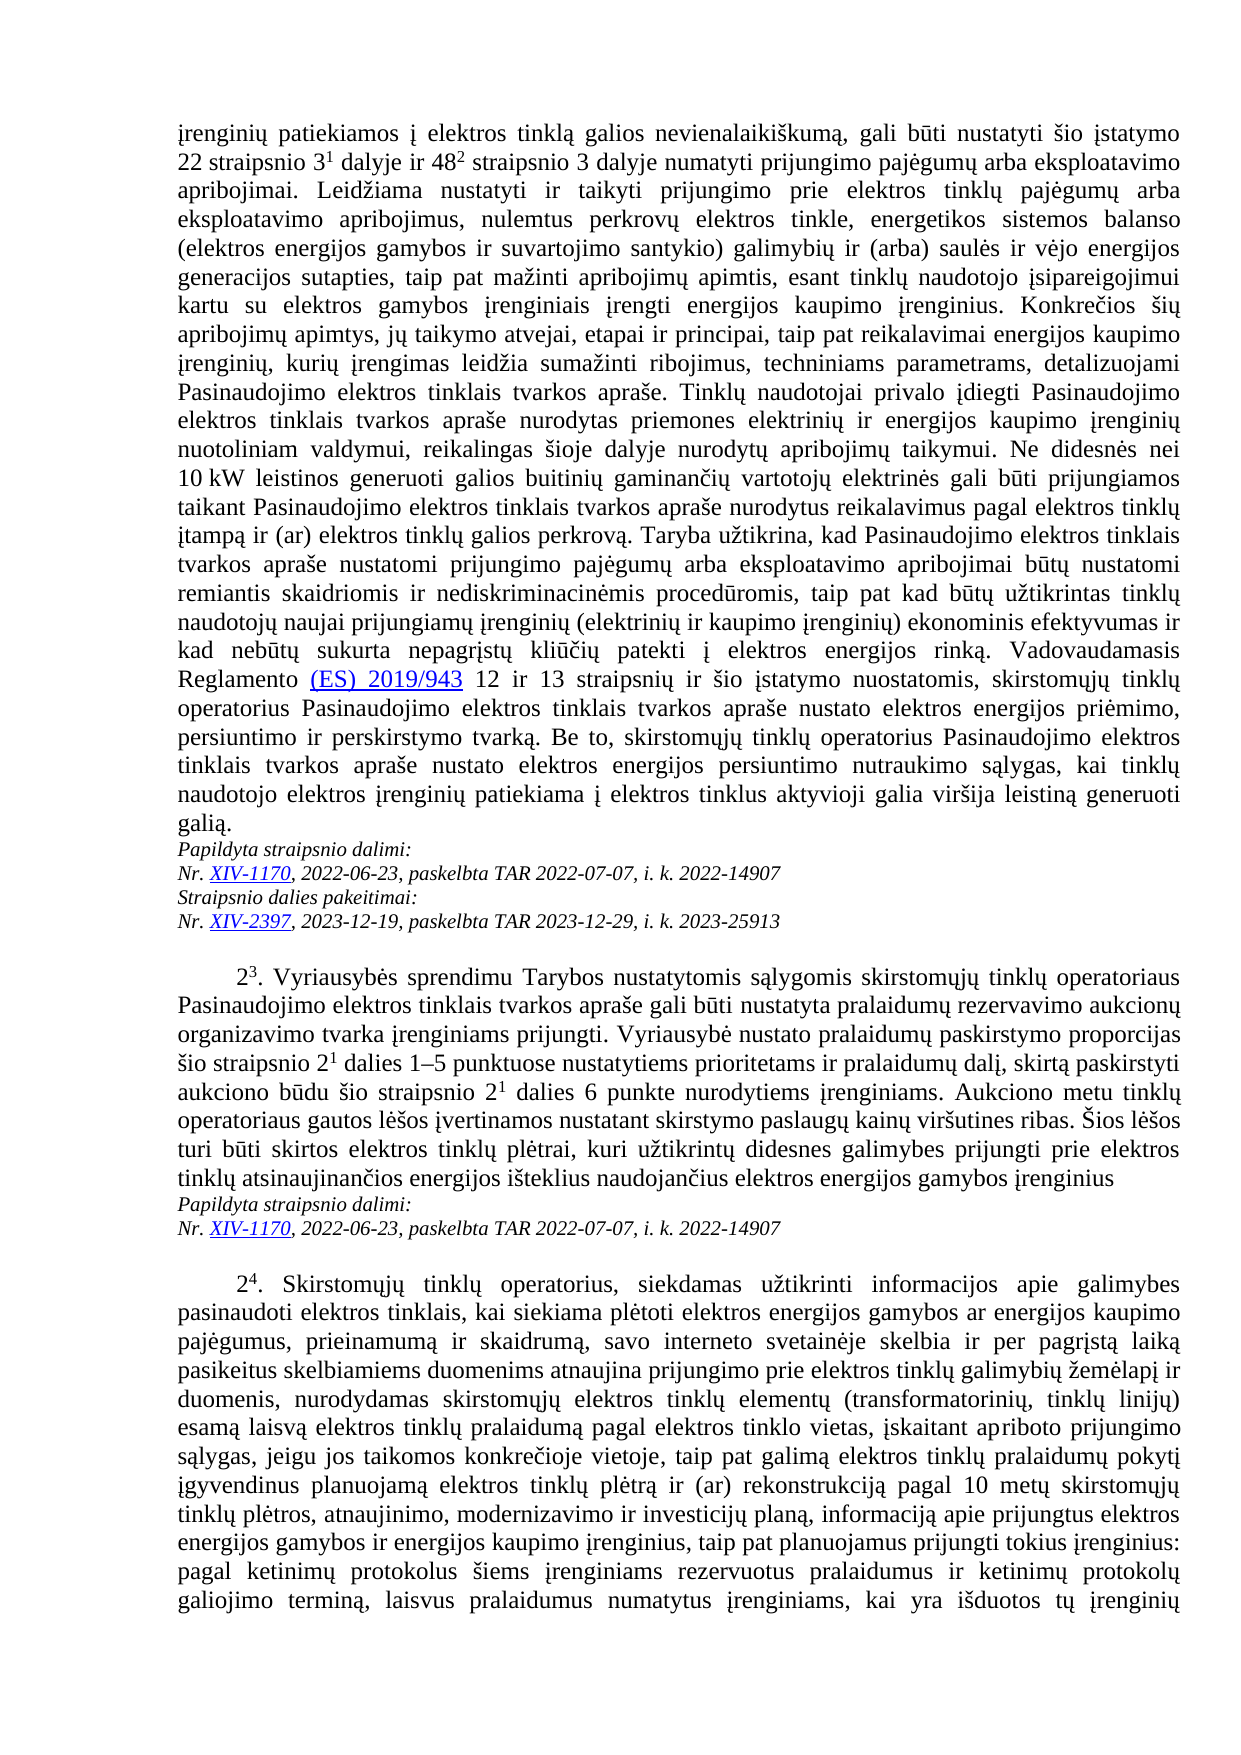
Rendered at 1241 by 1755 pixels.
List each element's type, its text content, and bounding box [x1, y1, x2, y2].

text įrenginių patiekiamos į elektros tinklą galios nevienalaikiškumą, gali būti nustatyti šio įstatymo 22 straipsnio 31 dalyje ir 482 straipsnio 3 dalyje numatyti prijungimo pajėgumų arba eksploatavimo apribojimai. Leidžiama nustatyti ir taikyti prijungimo prie elektros tinklų pajėgumų arba eksploatavimo apribojimus, nulemtus perkrovų elektros tinkle, energetikos sistemos balanso (elektros energijos gamybos ir suvartojimo santykio) galimybių ir (arba) saulės ir vėjo energijos generacijos sutapties, taip pat mažinti apribojimų apimtis, esant tinklų naudotojo įsipareigojimui kartu su elektros gamybos įrenginiais įrengti energijos kaupimo įrenginius. Konkrečios šių apribojimų apimtys, jų taikymo atvejai, etapai ir principai, taip pat reikalavimai energijos kaupimo įrenginių, kurių įrengimas leidžia sumažinti ribojimus, techniniams parametrams, detalizuojami Pasinaudojimo elektros tinklais tvarkos apraše. Tinklų naudotojai privalo įdiegti Pasinaudojimo elektros tinklais tvarkos apraše nurodytas priemones elektrinių ir energijos kaupimo įrenginių nuotoliniam valdymui, reikalingas šioje dalyje nurodytų apribojimų taikymui. Ne didesnės nei 10 kW leistinos generuoti galios buitinių gaminančių vartotojų elektrinės gali būti prijungiamos taikant Pasinaudojimo elektros tinklais tvarkos apraše nurodytus reikalavimus pagal elektros tinklų įtampą ir (ar) elektros tinklų galios perkrovą. Taryba užtikrina, kad Pasinaudojimo elektros tinklais tvarkos apraše nustatomi prijungimo pajėgumų arba eksploatavimo apribojimai būtų nustatomi remiantis skaidriomis ir nediskriminacinėmis procedūromis, taip pat kad būtų užtikrintas tinklų naudotojų naujai prijungiamų įrenginių (elektrinių ir kaupimo įrenginių) ekonominis efektyvumas ir kad nebūtų sukurta nepagrįstų kliūčių patekti į elektros energijos rinką. Vadovaudamasis Reglamento (ES) 2019/943 12 ir 13 straipsnių ir šio įstatymo nuostatomis, skirstomųjų tinklų operatorius Pasinaudojimo elektros tinklais tvarkos apraše nustato elektros energijos priėmimo, persiuntimo ir perskirstymo tvarką. Be to, skirstomųjų tinklų operatorius Pasinaudojimo elektros tinklais tvarkos apraše nustato elektros energijos persiuntimo nutraukimo sąlygas, kai tinklų naudotojo elektros įrenginių patiekiama į elektros tinklus aktyvioji galia viršija leistiną generuoti galią. [177, 118, 1181, 837]
text Straipsnio dalies pakeitimai: [177, 885, 1181, 909]
text Papildyta straipsnio dalimi: [177, 1192, 1181, 1216]
text 23. Vyriausybės sprendimu Tarybos nustatytomis sąlygomis skirstomųjų tinklų operatoriaus Pasinaudojimo elektros tinklais tvarkos apraše gali būti nustatyta pralaidumų rezervavimo aukcionų organizavimo tvarka įrenginiams prijungti. Vyriausybė nustato pralaidumų paskirstymo proporcijas šio straipsnio 21 dalies 1–5 punktuose nustatytiems prioritetams ir pralaidumų dalį, skirtą paskirstyti aukciono būdu šio straipsnio 21 dalies 6 punkte nurodytiems įrenginiams. Aukciono metu tinklų operatoriaus gautos lėšos įvertinamos nustatant skirstymo paslaugų kainų viršutines ribas. Šios lėšos turi būti skirtos elektros tinklų plėtrai, kuri užtikrintų didesnes galimybes prijungti prie elektros tinklų atsinaujinančios energijos išteklius naudojančius elektros energijos gamybos įrenginius [177, 962, 1181, 1192]
text Nr. XIV-1170, 2022-06-23, paskelbta TAR 2022-07-07, i. k. 2022-14907 [177, 861, 1181, 885]
text Nr. XIV-1170, 2022-06-23, paskelbta TAR 2022-07-07, i. k. 2022-14907 [177, 1216, 1181, 1240]
text Papildyta straipsnio dalimi: [177, 837, 1181, 861]
text 24. Skirstomųjų tinklų operatorius, siekdamas užtikrinti informacijos apie galimybes pasinaudoti elektros tinklais, kai siekiama plėtoti elektros energijos gamybos ar energijos kaupimo pajėgumus, prieinamumą ir skaidrumą, savo interneto svetainėje skelbia ir per pagrįstą laiką pasikeitus skelbiamiems duomenims atnaujina prijungimo prie elektros tinklų galimybių žemėlapį ir duomenis, nurodydamas skirstomųjų elektros tinklų elementų (transformatorinių, tinklų linijų) esamą laisvą elektros tinklų pralaidumą pagal elektros tinklo vietas, įskaitant apriboto prijungimo sąlygas, jeigu jos taikomos konkrečioje vietoje, taip pat galimą elektros tinklų pralaidumų pokytį įgyvendinus planuojamą elektros tinklų plėtrą ir (ar) rekonstrukciją pagal 10 metų skirstomųjų tinklų plėtros, atnaujinimo, modernizavimo ir investicijų planą, informaciją apie prijungtus elektros energijos gamybos ir energijos kaupimo įrenginius, taip pat planuojamus prijungti tokius įrenginius: pagal ketinimų protokolus šiems įrenginiams rezervuotus pralaidumus ir ketinimų protokolų galiojimo terminą, laisvus pralaidumus numatytus įrenginiams, kai yra išduotos tų įrenginių [177, 1269, 1181, 1614]
text Nr. XIV-2397, 2023-12-19, paskelbta TAR 2023-12-29, i. k. 2023-25913 [177, 909, 1181, 933]
